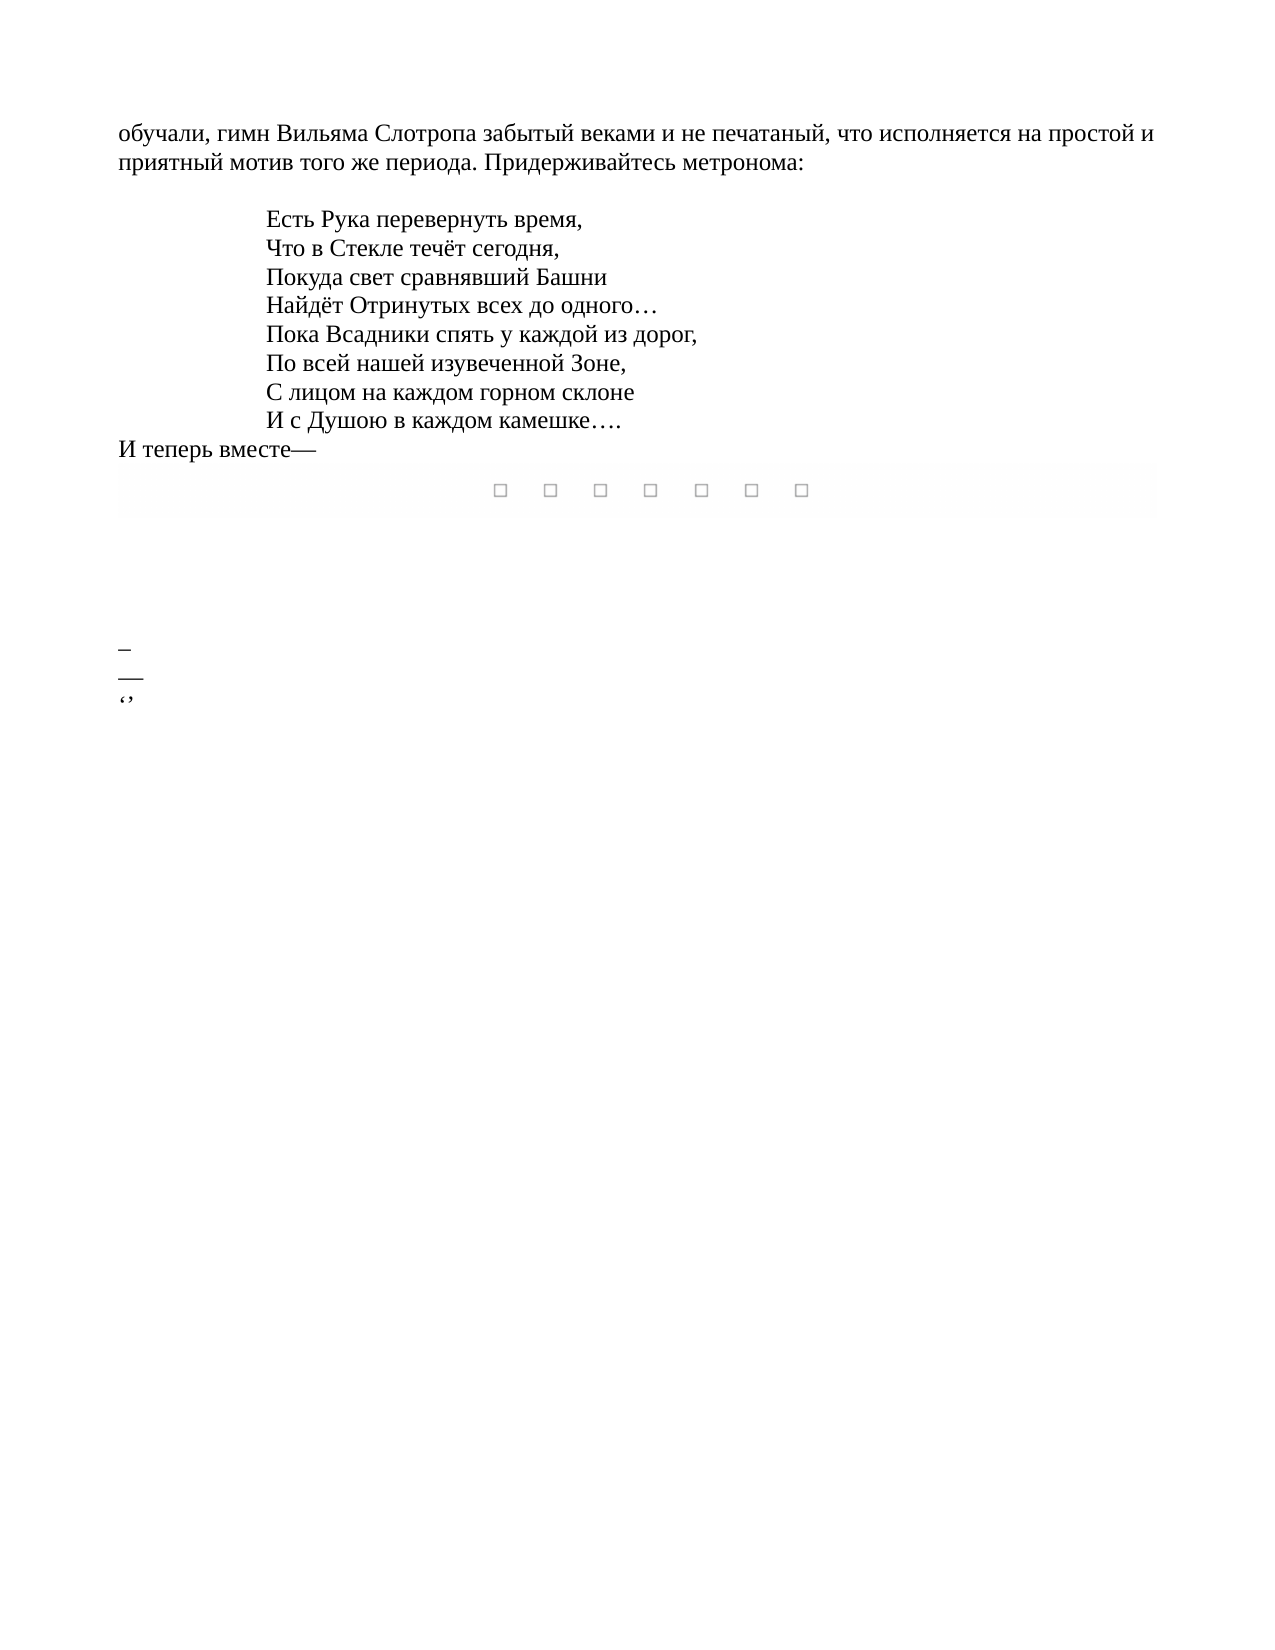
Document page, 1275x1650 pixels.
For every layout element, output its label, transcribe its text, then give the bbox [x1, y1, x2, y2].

text Покуда свет сравнявший Башни [266, 262, 1157, 291]
text – [118, 633, 1157, 662]
text обучали, гимн Вильяма Слотропа забытый веками и не печатаный, что исполняется на простой и приятный мотив того же периода. Придерживайтесь метронома: [118, 118, 1157, 176]
text По всей нашей изувеченной Зоне, [266, 348, 1157, 377]
text — [118, 662, 1157, 691]
picture [118, 463, 1157, 518]
text Найдёт Отринутых всех до одного… [266, 291, 1157, 319]
text И теперь вместе— [118, 434, 1157, 463]
text И с Душою в каждом камешке…. [266, 406, 1157, 434]
text Что в Стекле течёт сегодня, [266, 233, 1157, 262]
text С лицом на каждом горном склоне [266, 377, 1157, 406]
text ‘’ [118, 691, 1157, 719]
text Есть Рука перевернуть время, [266, 204, 1157, 233]
text Пока Всадники спять у каждой из дорог, [266, 319, 1157, 348]
